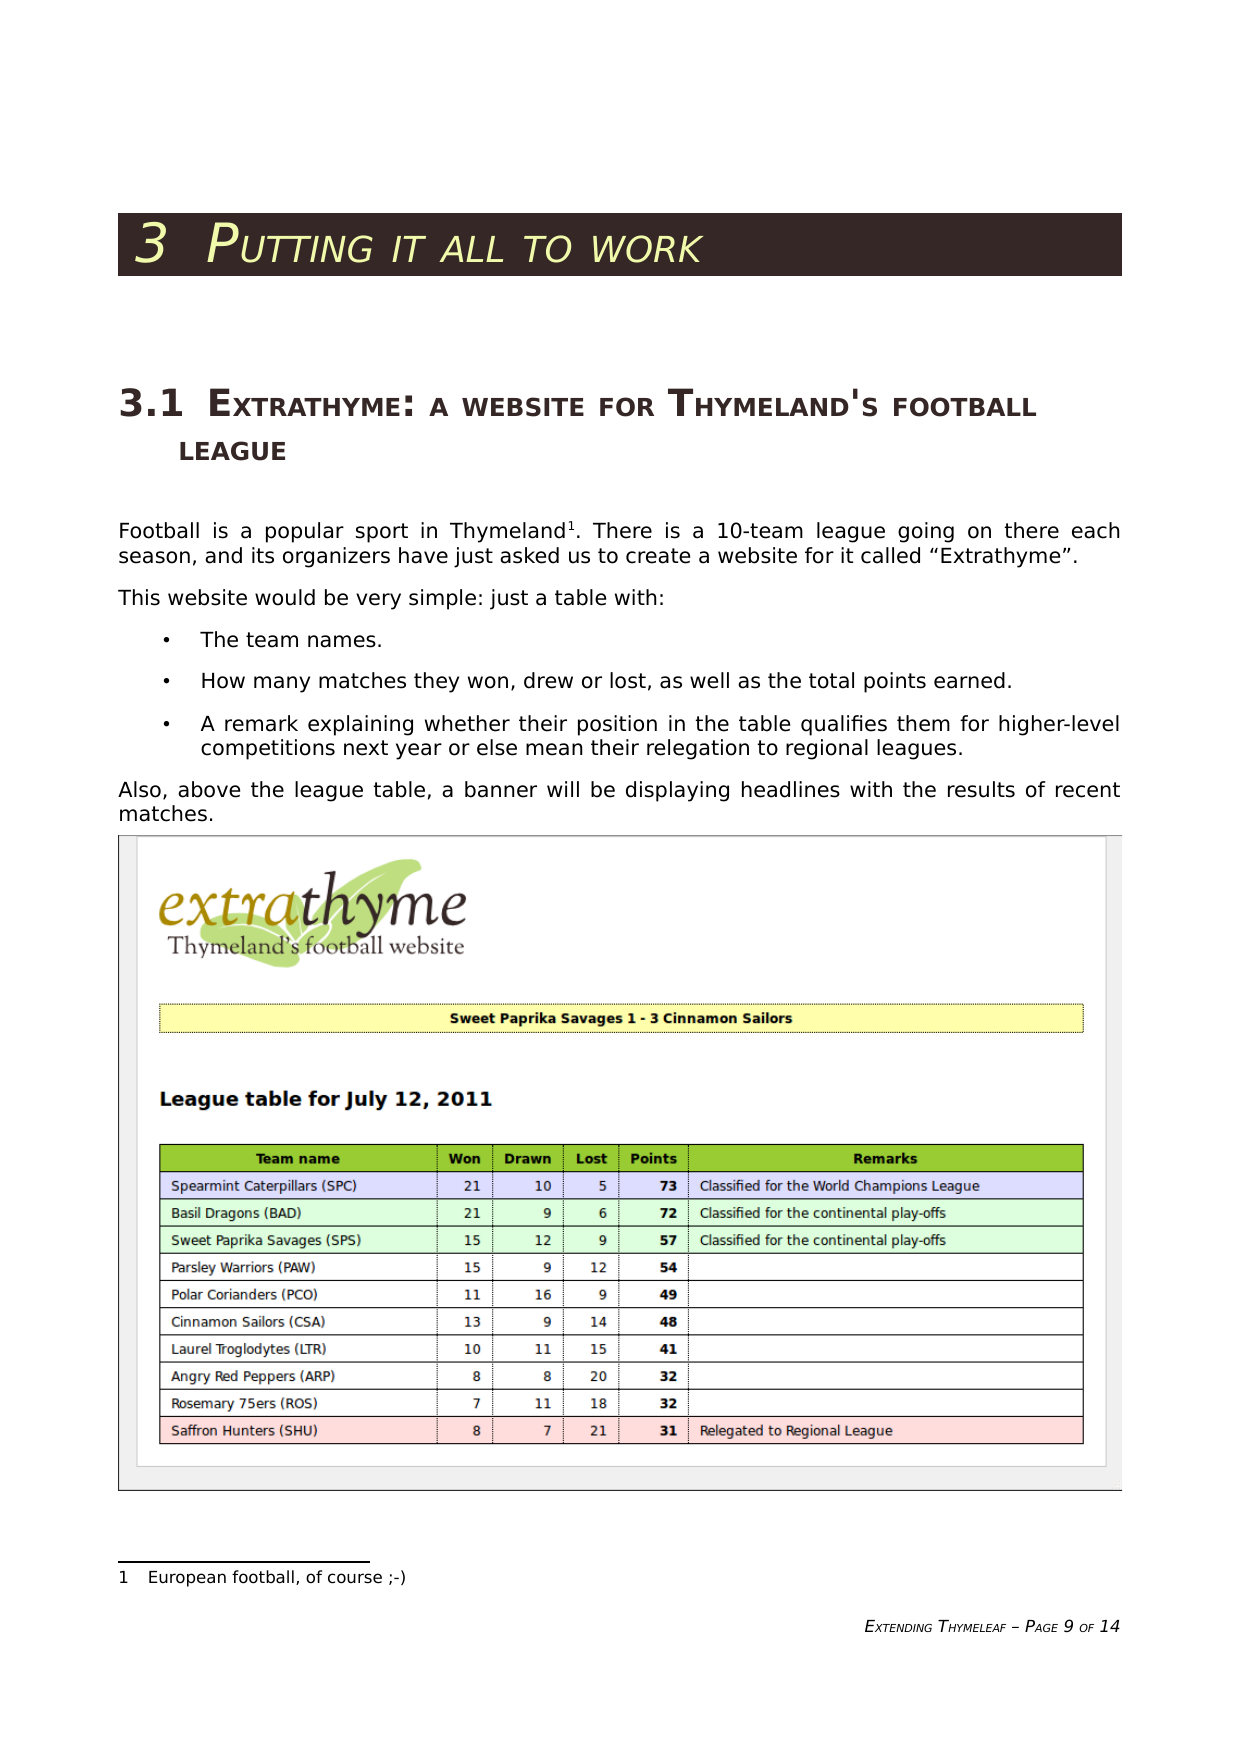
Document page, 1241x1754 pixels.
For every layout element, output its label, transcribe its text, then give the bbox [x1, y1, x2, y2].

text This website would be very simple: just a table with: [118, 586, 1122, 610]
picture [118, 835, 1123, 1491]
list How many matches they won, drew or lost, as well as the total points earned. [163, 669, 1122, 694]
text European football, of course ;-) [118, 1568, 1122, 1587]
text Also, above the league table, a banner will be displaying headlines with the results of recent matches. [118, 778, 1122, 826]
subtitle Extrathyme: a website for Thymeland's football league [118, 382, 1122, 469]
list The team names. [163, 628, 1122, 652]
text Football is a popular sport in Thymeland. There is a 10-team league going on there each season, and its organizers have just asked us to create a website for it called “Extrathyme”. [118, 519, 1122, 568]
subtitle Putting it all to work [118, 213, 1122, 276]
list A remark explaining whether their position in the table qualifies them for higher-level competitions next year or else mean their relegation to regional leagues. [163, 712, 1122, 760]
